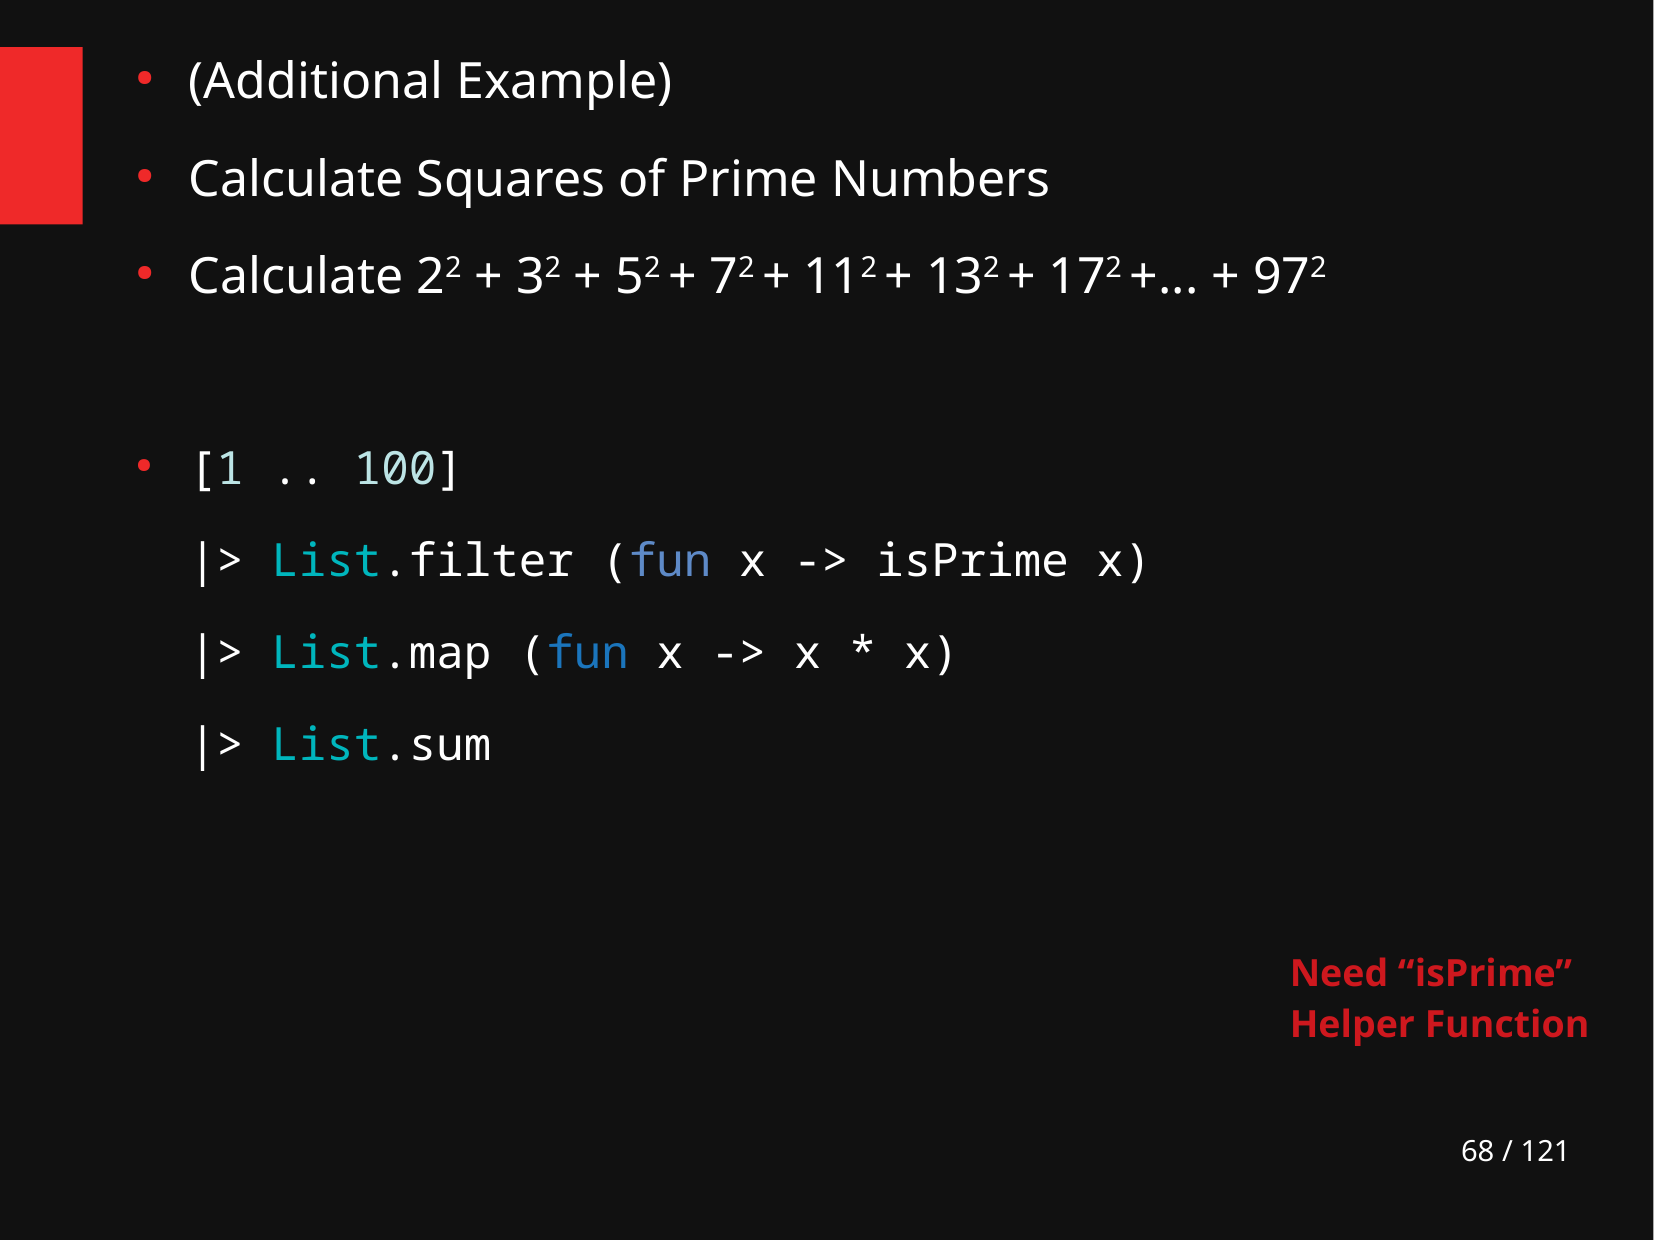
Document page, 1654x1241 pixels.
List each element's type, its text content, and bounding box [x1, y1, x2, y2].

text_box Need “isPrime” Helper Function [1275, 939, 1654, 1081]
list (Additional Example) Calculate Squares of Prime Numbers Calculate 22 + 32 + 52 + 72 + 112 + 132 + 172 +... + 972 [1 .. 100] |> List.filter (fun x -> isPrime x) |> List.map (fun x -> x * x) |> List.sum [118, 45, 1536, 1074]
